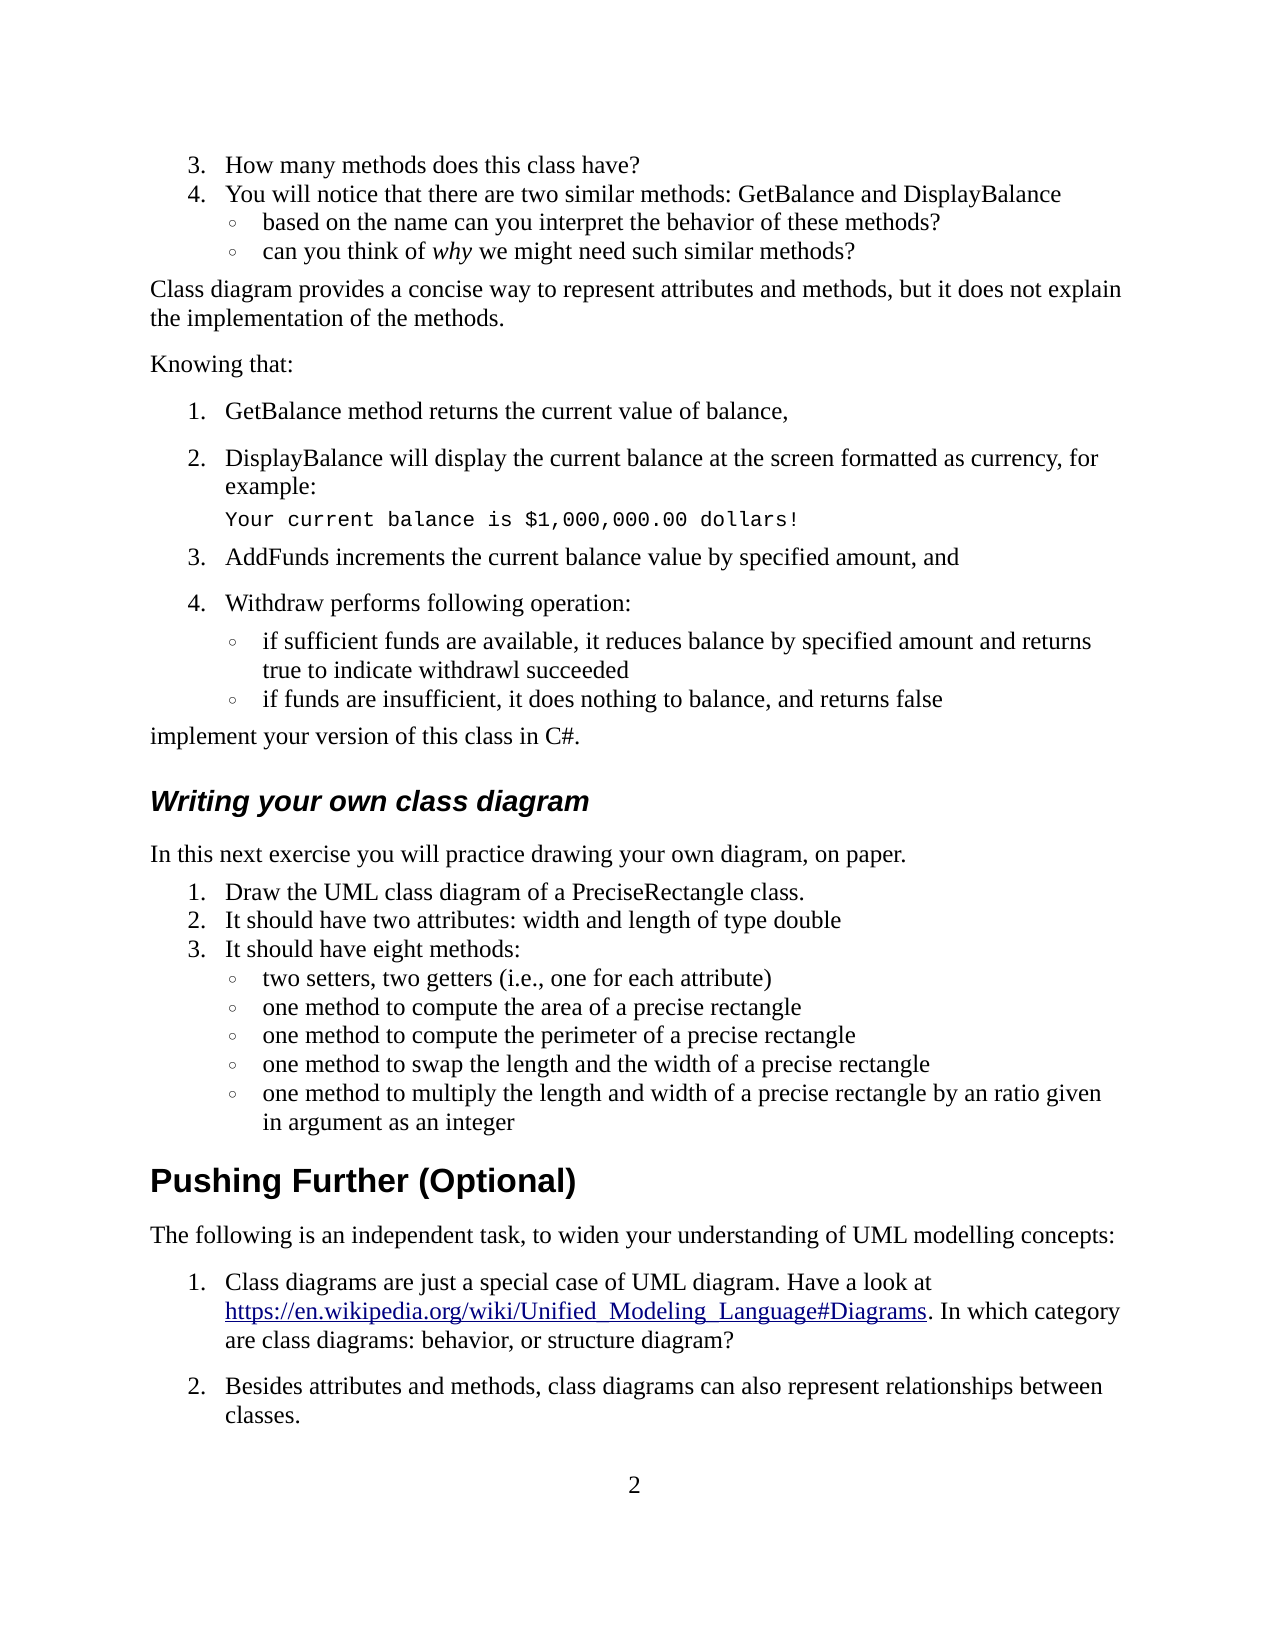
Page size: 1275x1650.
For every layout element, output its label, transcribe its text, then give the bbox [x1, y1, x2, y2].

list How many methods does this class have? [187, 150, 1125, 179]
list AddFunds increments the current balance value by specified amount, and [187, 542, 1125, 571]
list one method to multiply the length and width of a precise rectangle by an ratio given in argument as an integer [225, 1078, 1125, 1136]
text Class diagram provides a concise way to represent attributes and methods, but it does not explain the implementation of the methods. [150, 274, 1125, 331]
text Knowing that: [150, 349, 1125, 378]
list one method to swap the length and the width of a precise rectangle [225, 1049, 1125, 1078]
list GetBalance method returns the current value of balance, [187, 396, 1125, 425]
list two setters, two getters (i.e., one for each attribute) [225, 963, 1125, 992]
subtitle Writing your own class diagram [150, 784, 1125, 818]
list It should have two attributes: width and length of type double [187, 906, 1125, 934]
text implement your version of this class in C#. [150, 721, 1125, 750]
list based on the name can you interpret the behavior of these methods? [225, 207, 1125, 236]
list if sufficient funds are available, it reduces balance by specified amount and returns true to indicate withdrawl succeeded [225, 626, 1125, 684]
subtitle Pushing Further (Optional) [150, 1161, 1125, 1199]
list one method to compute the area of a precise rectangle [225, 992, 1125, 1021]
list Your current balance is $1,000,000.00 dollars! [187, 509, 1125, 533]
list Besides attributes and methods, class diagrams can also represent relationships between classes. [187, 1371, 1125, 1429]
text The following is an independent task, to widen your understanding of UML modelling concepts: [150, 1221, 1125, 1249]
list can you think of why we might need such similar methods? [225, 236, 1125, 265]
list You will notice that there are two similar methods: GetBalance and DisplayBalance [187, 179, 1125, 207]
list Class diagrams are just a special case of UML diagram. Have a look at https://en.wikipedia.org/wiki/Unified_Modeling_Language#Diagrams. In which category are class diagrams: behavior, or structure diagram? [187, 1267, 1125, 1353]
list if funds are insufficient, it does nothing to balance, and returns false [225, 684, 1125, 712]
text In this next exercise you will practice drawing your own diagram, on paper. [150, 839, 1125, 868]
list one method to compute the perimeter of a precise rectangle [225, 1021, 1125, 1049]
list DisplayBalance will display the current balance at the screen formatted as currency, for example: [187, 443, 1125, 500]
list It should have eight methods: [187, 934, 1125, 963]
list Withdraw performs following operation: [187, 588, 1125, 617]
list Draw the UML class diagram of a PreciseRectangle class. [187, 877, 1125, 906]
